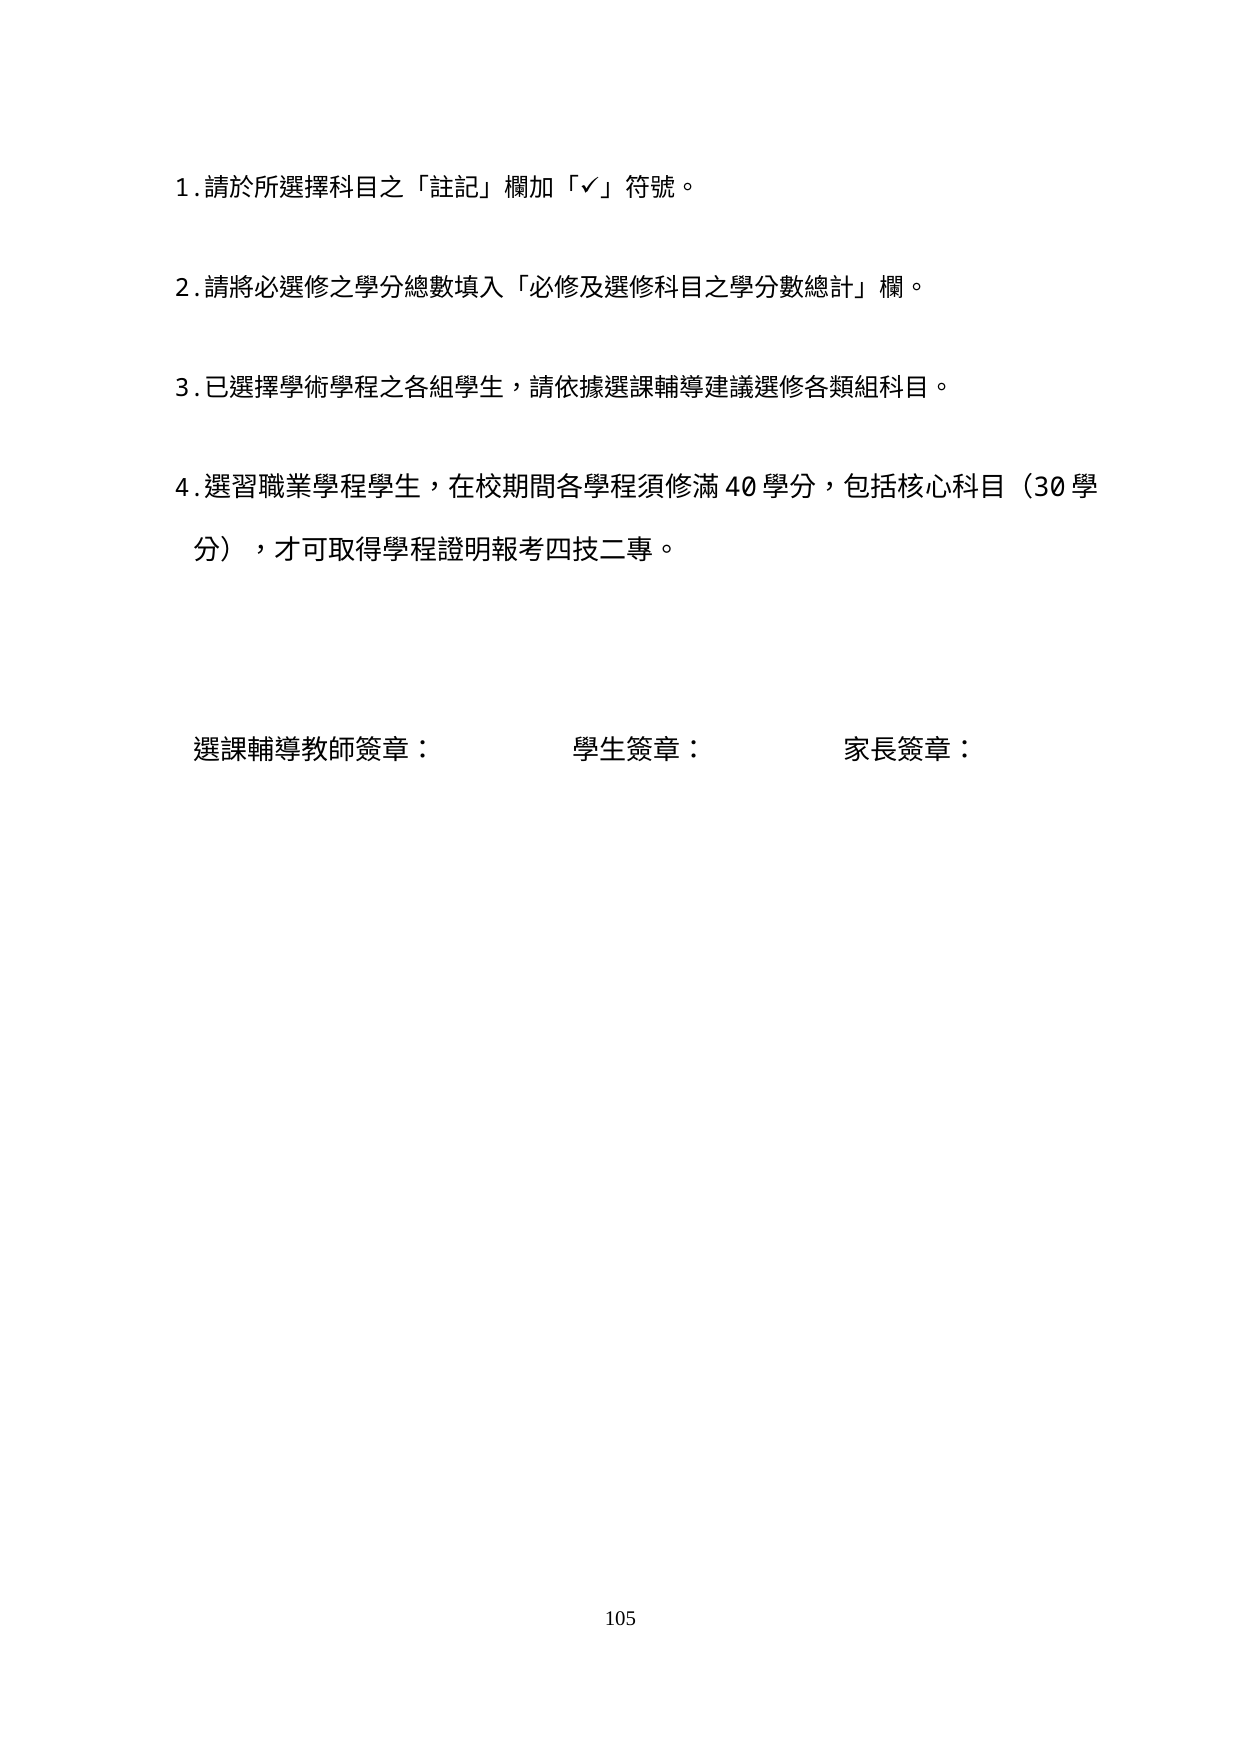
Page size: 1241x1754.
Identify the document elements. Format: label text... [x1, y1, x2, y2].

text 2.請將必選修之學分總數填入「必修及選修科目之學分數總計」欄。 [118, 243, 1122, 306]
text 選課輔導教師簽章： 學生簽章： 家長簽章： [118, 706, 1122, 768]
text 3.已選擇學術學程之各組學生，請依據選課輔導建議選修各類組科目。 [118, 343, 1122, 406]
text 1.請於所選擇科目之「註記」欄加「ü」符號。 [118, 143, 1122, 206]
text 4.選習職業學程學生，在校期間各學程須修滿40學分，包括核心科目（30學分），才可取得學程證明報考四技二專。 [174, 443, 1122, 568]
